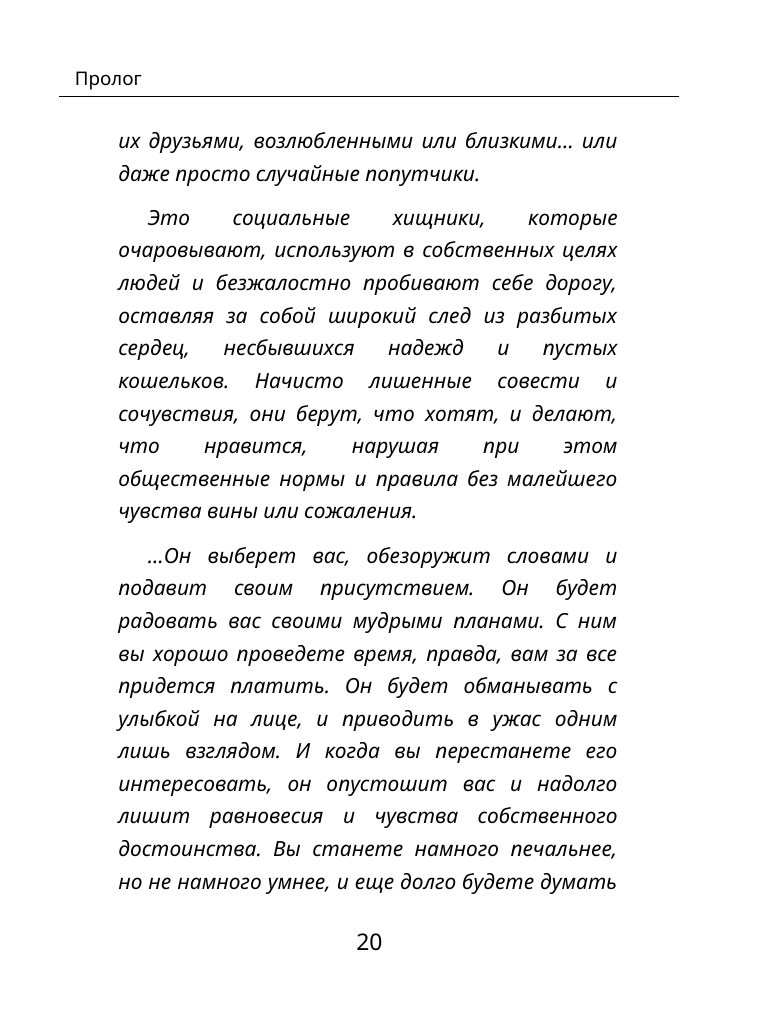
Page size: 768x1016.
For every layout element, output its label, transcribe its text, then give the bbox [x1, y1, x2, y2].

text их друзьями, возлюбленными или близкими… или даже просто случайные попутчики. [118, 126, 620, 187]
text …Он выберет вас, обезоружит словами и подавит своим присутствием. Он будет радовать вас своими мудрыми планами. С ним вы хорошо проведете время, правда, вам за все придется платить. Он будет обманывать с улыбкой на лице, и приводить в ужас одним лишь взглядом. И когда вы перестанете его интересовать, он опустошит вас и надолго лишит равновесия и чувства собственного достоинства. Вы станете намного печальнее, но не намного умнее, и еще долго будете думать [118, 541, 620, 895]
text Это социальные хищники, которые очаровывают, используют в собственных целях людей и безжалостно пробивают себе дорогу, оставляя за собой широкий след из разбитых сердец, несбывшихся надежд и пустых кошельков. Начисто лишенные совести и сочувствия, они берут, что хотят, и делают, что нравится, нарушая при этом общественные нормы и правила без малейшего чувства вины или сожаления. [118, 203, 620, 525]
